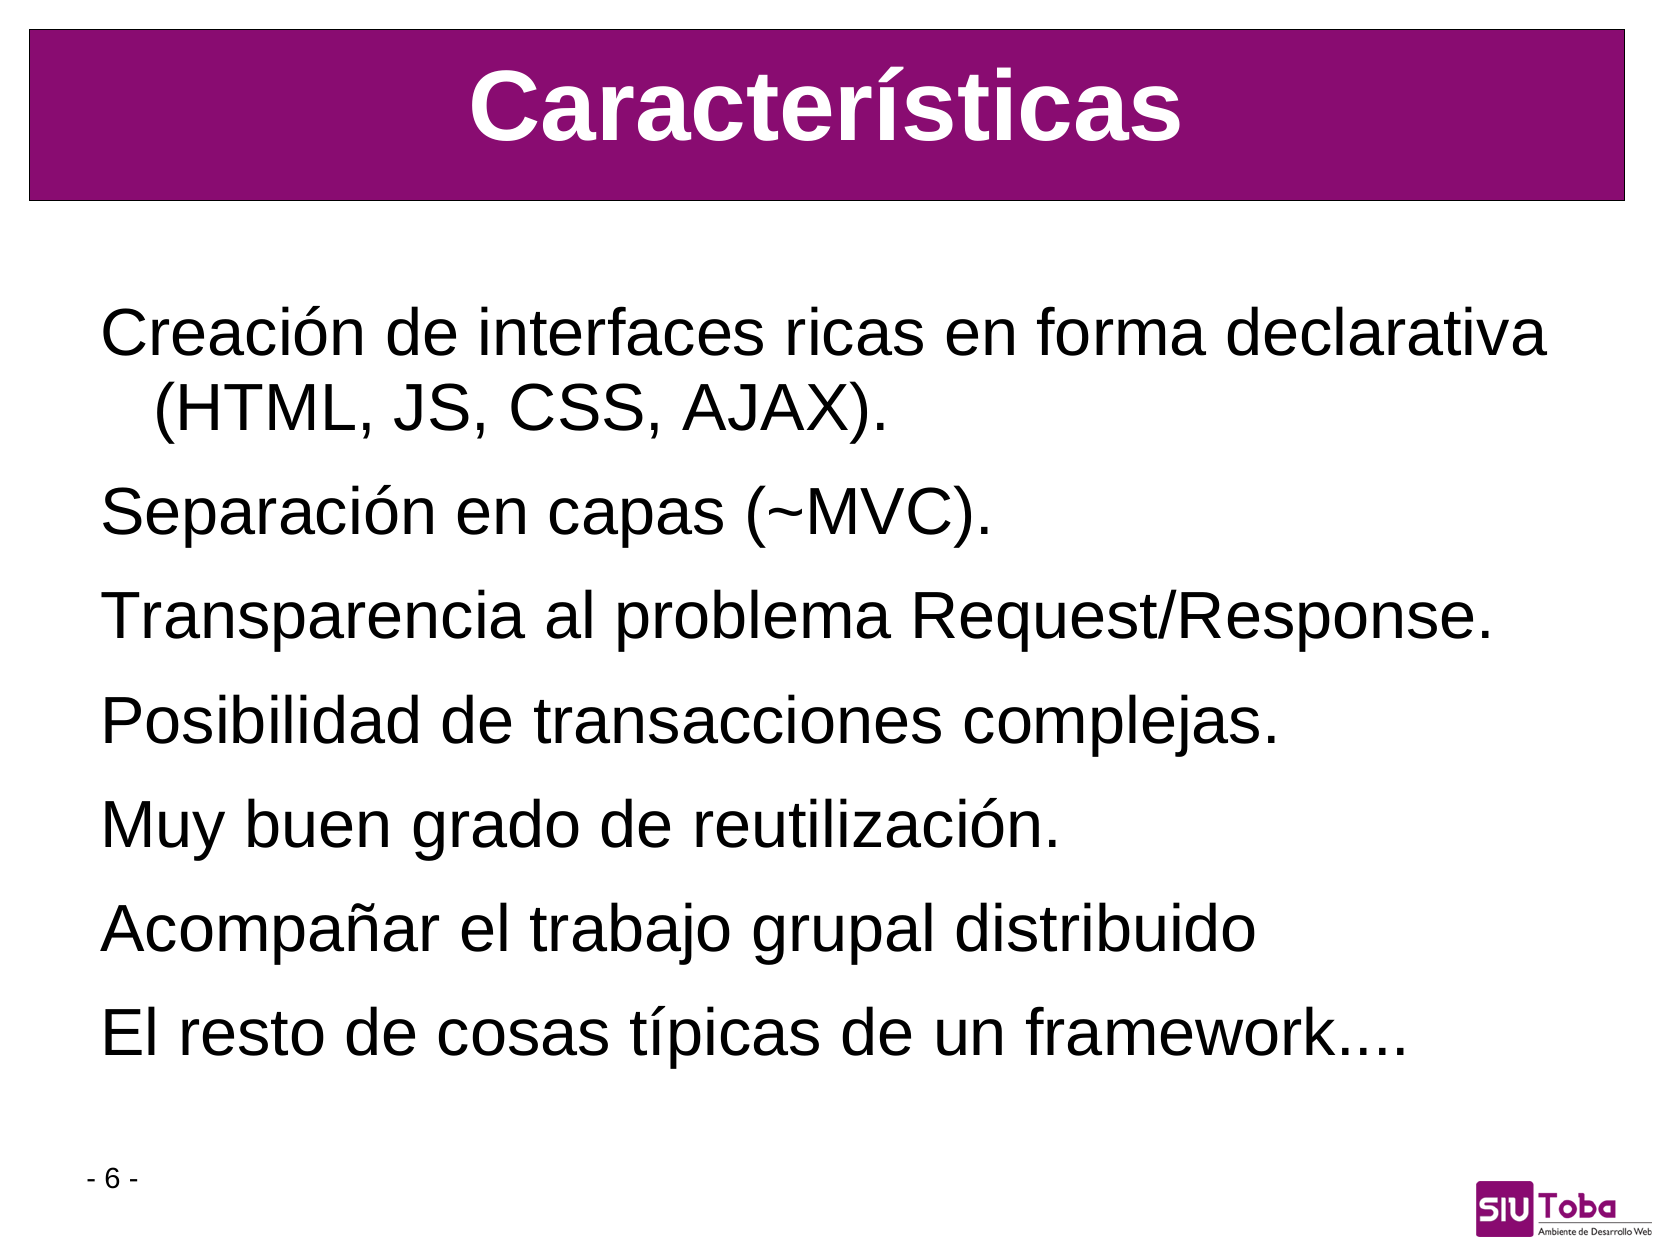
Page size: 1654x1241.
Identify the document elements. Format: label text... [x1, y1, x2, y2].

picture [1476, 1181, 1652, 1237]
list Creación de interfaces ricas en forma declarativa (HTML, JS, CSS, AJAX). Separación en capas (~MVC). Transparencia al problema Request/Response. Posibilidad de transacciones complejas. Muy buen grado de reutilización. Acompañar el trabajo grupal distribuido El resto de cosas típicas de un framework.... [82, 295, 1565, 1109]
title Características [59, 47, 1595, 166]
